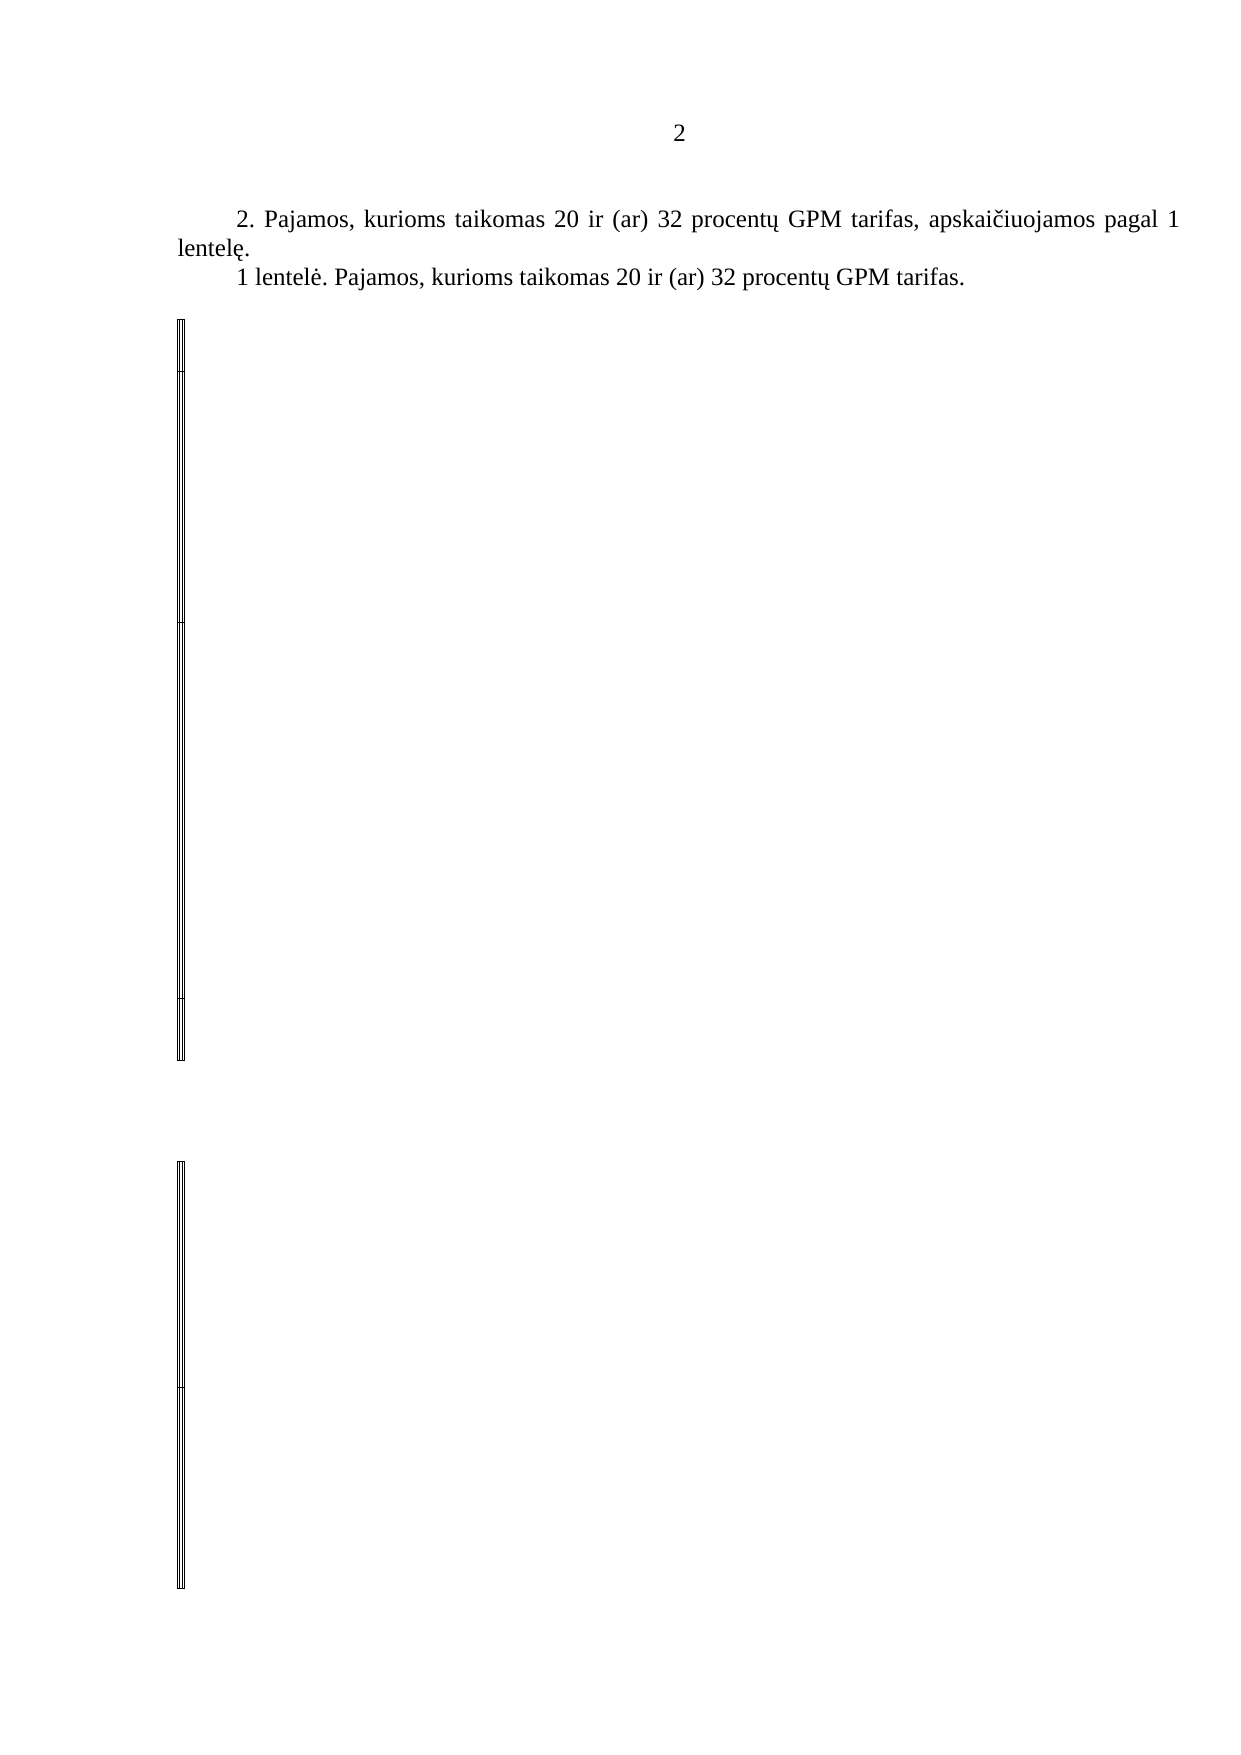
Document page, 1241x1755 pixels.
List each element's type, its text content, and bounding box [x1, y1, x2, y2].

text 1 lentelė. Pajamos, kurioms taikomas 20 ir (ar) 32 procentų GPM tarifas. [177, 262, 1181, 291]
text 2. Pajamos, kurioms taikomas 20 ir (ar) 32 procentų GPM tarifas, apskaičiuojamos pagal 1 lentelę. [177, 204, 1181, 262]
